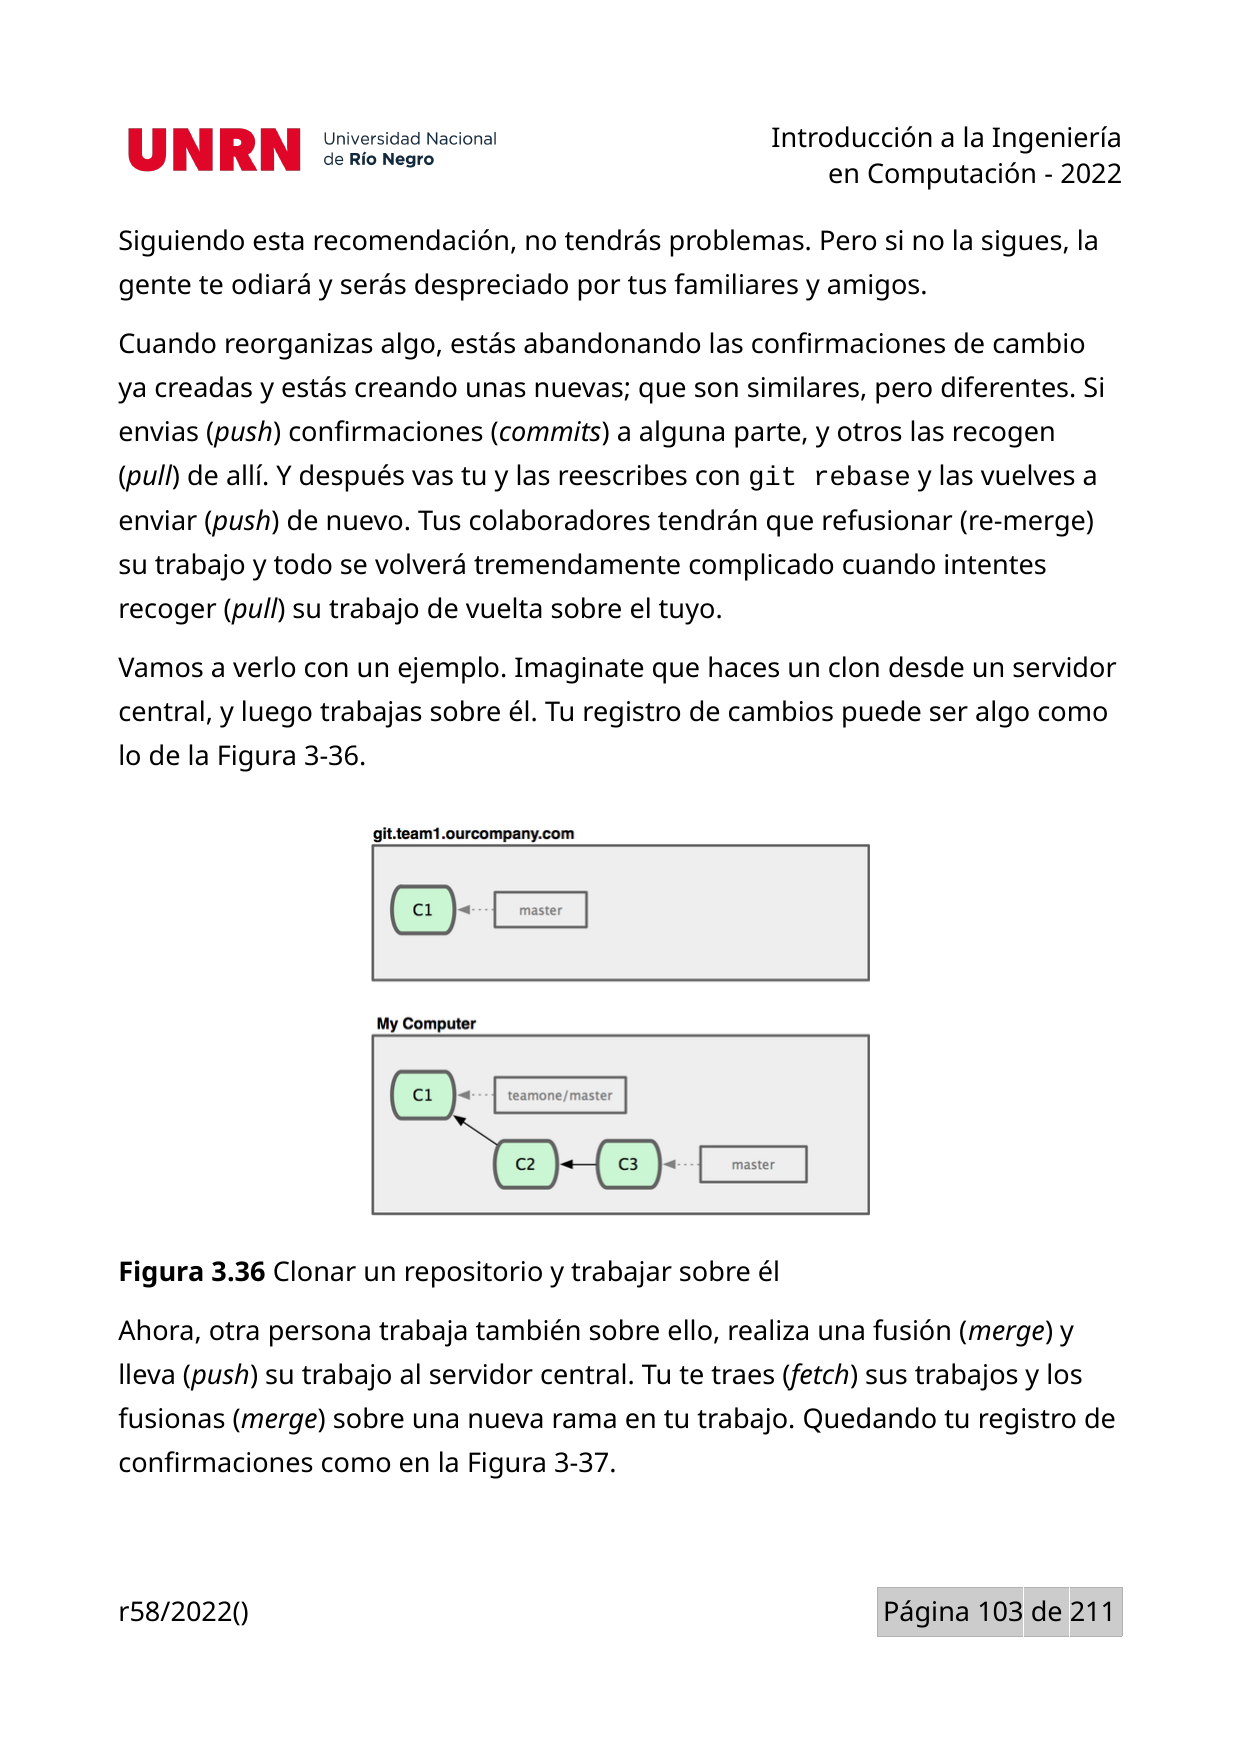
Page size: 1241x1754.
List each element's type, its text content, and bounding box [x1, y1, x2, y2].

picture [370, 824, 870, 1216]
text Siguiendo esta recomendación, no tendrás problemas. Pero si no la sigues, la gente te odiará y serás despreciado por tus familiares y amigos. [118, 221, 1122, 302]
text Cuando reorganizas algo, estás abandonando las confirmaciones de cambio ya creadas y estás creando unas nuevas; que son similares, pero diferentes. Si envias (push) confirmaciones (commits) a alguna parte, y otros las recogen (pull) de allí. Y después vas tu y las reescribes con git rebase y las vuelves a enviar (push) de nuevo. Tus colaboradores tendrán que refusionar (re-merge) su trabajo y todo se volverá tremendamente complicado cuando intentes recoger (pull) su trabajo de vuelta sobre el tuyo. [118, 324, 1122, 626]
text Vamos a verlo con un ejemplo. Imaginate que haces un clon desde un servidor central, y luego trabajas sobre él. Tu registro de cambios puede ser algo como lo de la Figura 3-36. [118, 648, 1122, 773]
text Figura 3.36 Clonar un repositorio y trabajar sobre él [118, 795, 1122, 1289]
picture [118, 118, 505, 180]
text Ahora, otra persona trabaja también sobre ello, realiza una fusión (merge) y lleva (push) su trabajo al servidor central. Tu te traes (fetch) sus trabajos y los fusionas (merge) sobre una nueva rama en tu trabajo. Quedando tu registro de confirmaciones como en la Figura 3-37. [118, 1311, 1122, 1481]
